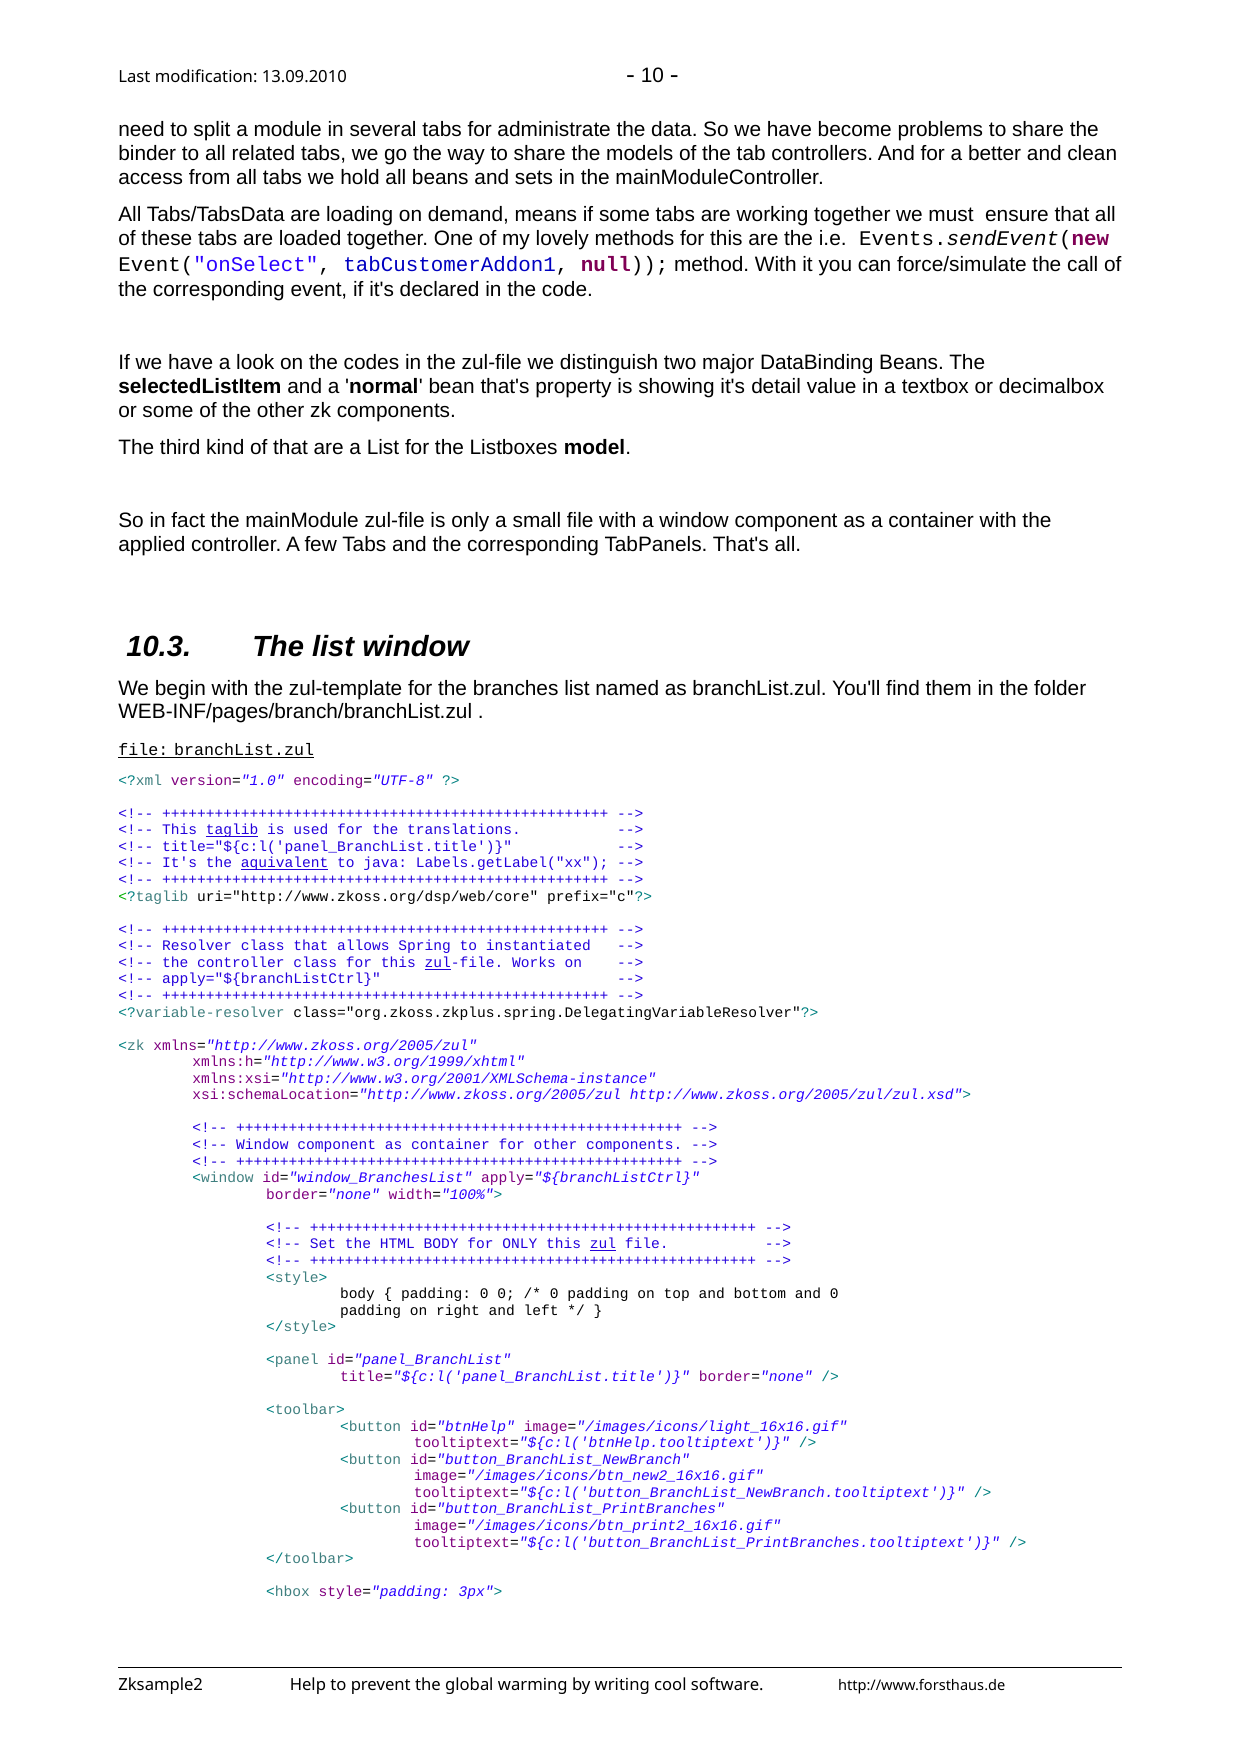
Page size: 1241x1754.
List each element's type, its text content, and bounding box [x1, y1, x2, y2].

text <!-- +++++++++++++++++++++++++++++++++++++++++++++++++++ --> [118, 1220, 1122, 1237]
text <!-- +++++++++++++++++++++++++++++++++++++++++++++++++++ --> [118, 1154, 1122, 1170]
text <!-- +++++++++++++++++++++++++++++++++++++++++++++++++++ --> [118, 988, 1122, 1005]
text If we have a look on the codes in the zul-file we distinguish two major DataBinding Beans. The selectedListItem and a 'normal' bean that's property is showing it's detail value in a textbox or decimalbox or some of the other zk components. [118, 350, 1122, 422]
text <!-- +++++++++++++++++++++++++++++++++++++++++++++++++++ --> [118, 872, 1122, 889]
text tooltiptext="${c:l('button_BranchList_PrintBranches.tooltiptext')}" /> [118, 1535, 1122, 1551]
text <!-- apply="${branchListCtrl}" --> [118, 972, 1122, 988]
text <toolbar> [118, 1402, 1122, 1419]
text <!-- +++++++++++++++++++++++++++++++++++++++++++++++++++ --> [118, 1253, 1122, 1270]
text All Tabs/TabsData are loading on demand, means if some tabs are working together we must ensure that all of these tabs are loaded together. One of my lovely methods for this are the i.e. Events.sendEvent(new Event("onSelect", tabCustomerAddon1, null)); method. With it you can force/simulate the call of the corresponding event, if it's declared in the code. [118, 202, 1122, 301]
text The third kind of that are a List for the Listboxes model. [118, 434, 1122, 458]
text xmlns:xsi="http://www.w3.org/2001/XMLSchema-instance" [118, 1071, 1122, 1088]
text <!-- title="${c:l('panel_BranchList.title')}" --> [118, 839, 1122, 856]
text xmlns:h="http://www.w3.org/1999/xhtml" [118, 1054, 1122, 1071]
text <zk xmlns="http://www.zkoss.org/2005/zul" [118, 1038, 1122, 1054]
text <button id="button_BranchList_NewBranch" [118, 1452, 1122, 1468]
text border="none" width="100%"> [118, 1187, 1122, 1203]
text <!-- +++++++++++++++++++++++++++++++++++++++++++++++++++ --> [118, 806, 1122, 823]
text <panel id="panel_BranchList" [118, 1353, 1122, 1369]
text <?xml version="1.0" encoding="UTF-8" ?> [118, 773, 1122, 789]
text <button id="button_BranchList_PrintBranches" [118, 1502, 1122, 1518]
text <window id="window_BranchesList" apply="${branchListCtrl}" [118, 1170, 1122, 1187]
subtitle The list window [118, 629, 1122, 663]
text image="/images/icons/btn_print2_16x16.gif" [118, 1518, 1122, 1535]
text <!-- Resolver class that allows Spring to instantiated --> [118, 938, 1122, 955]
text <!-- +++++++++++++++++++++++++++++++++++++++++++++++++++ --> [118, 1121, 1122, 1137]
text <!-- Window component as container for other components. --> [118, 1137, 1122, 1154]
text tooltiptext="${c:l('button_BranchList_NewBranch.tooltiptext')}" /> [118, 1485, 1122, 1502]
text <!-- +++++++++++++++++++++++++++++++++++++++++++++++++++ --> [118, 922, 1122, 938]
text image="/images/icons/btn_new2_16x16.gif" [118, 1468, 1122, 1485]
text <!-- Set the HTML BODY for ONLY this zul file. --> [118, 1237, 1122, 1253]
text <hbox style="padding: 3px"> [118, 1584, 1122, 1601]
text xsi:schemaLocation="http://www.zkoss.org/2005/zul http://www.zkoss.org/2005/zul/zul.xsd"> [118, 1088, 1122, 1104]
text file: branchList.zul [118, 736, 1122, 760]
text <style> [118, 1270, 1122, 1286]
text </style> [118, 1319, 1122, 1336]
text padding on right and left */ } [118, 1303, 1122, 1319]
text So in fact the mainModule zul-file is only a small file with a window component as a container with the applied controller. A few Tabs and the corresponding TabPanels. That's all. [118, 507, 1122, 555]
text <?taglib uri="http://www.zkoss.org/dsp/web/core" prefix="c"?> [118, 889, 1122, 905]
text <?variable-resolver class="org.zkoss.zkplus.spring.DelegatingVariableResolver"?> [118, 1005, 1122, 1021]
text </toolbar> [118, 1551, 1122, 1568]
text <!-- This taglib is used for the translations. --> [118, 823, 1122, 839]
text <button id="btnHelp" image="/images/icons/light_16x16.gif" [118, 1419, 1122, 1435]
text <!-- It's the aquivalent to java: Labels.getLabel("xx"); --> [118, 856, 1122, 872]
text We begin with the zul-template for the branches list named as branchList.zul. You'll find them in the folder WEB-INF/pages/branch/branchList.zul . [118, 675, 1122, 723]
text body { padding: 0 0; /* 0 padding on top and bottom and 0 [118, 1286, 1122, 1303]
text need to split a module in several tabs for administrate the data. So we have become problems to share the binder to all related tabs, we go the way to share the models of the tab controllers. And for a better and clean access from all tabs we hold all beans and sets in the mainModuleController. [118, 117, 1122, 189]
text <!-- the controller class for this zul-file. Works on --> [118, 955, 1122, 972]
text title="${c:l('panel_BranchList.title')}" border="none" /> [118, 1369, 1122, 1386]
text tooltiptext="${c:l('btnHelp.tooltiptext')}" /> [118, 1435, 1122, 1452]
